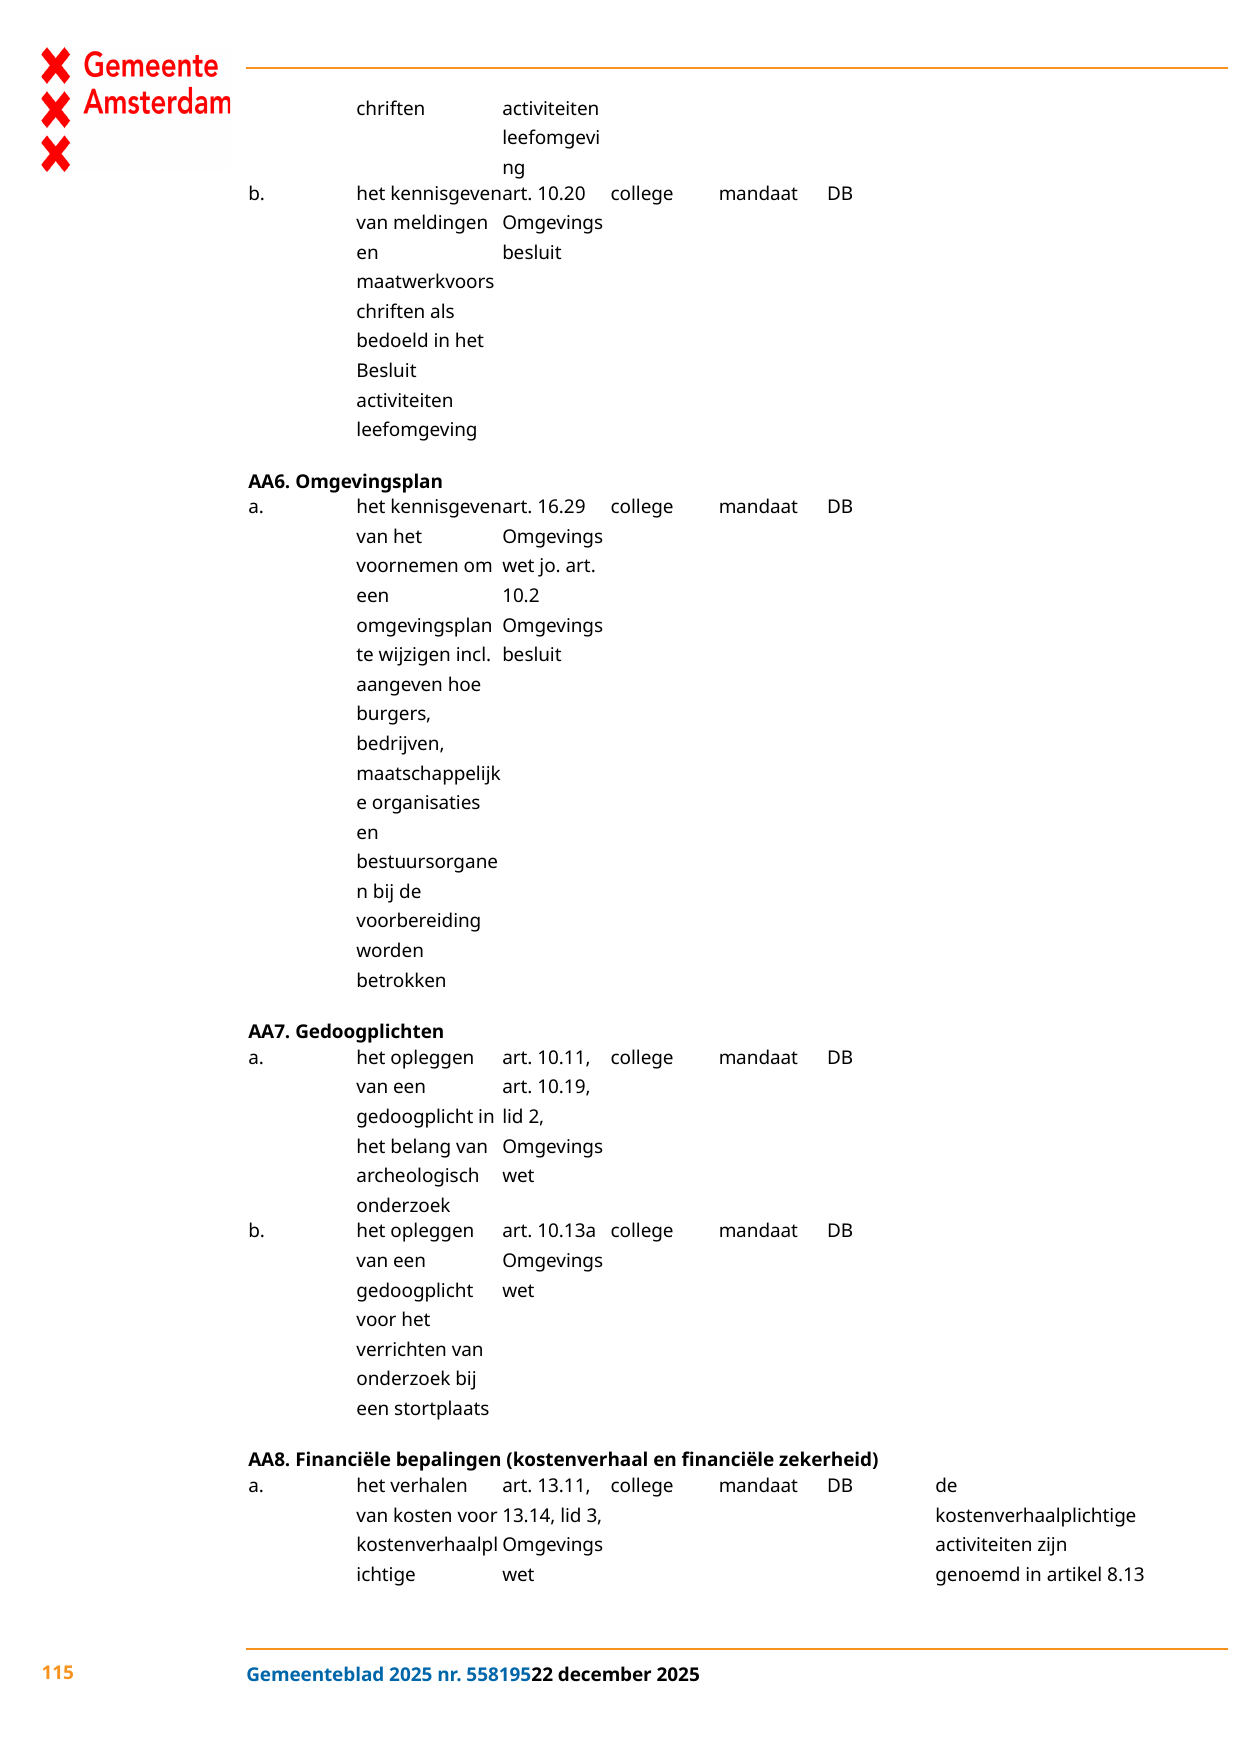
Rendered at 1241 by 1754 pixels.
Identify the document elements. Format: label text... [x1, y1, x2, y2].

table_cell art. 10.20 Omgevingsbesluit [502, 180, 610, 442]
table_cell [719, 442, 827, 468]
table_cell [502, 993, 610, 1018]
table_cell [610, 95, 718, 180]
table_cell [356, 993, 502, 1018]
table_cell [356, 1421, 502, 1447]
table_cell [935, 1421, 1152, 1447]
table_cell a. [248, 1473, 356, 1587]
table_cell het opleggen van een gedoogplicht voor het verrichten van onderzoek bij een stortplaats [356, 1218, 502, 1421]
table_cell [827, 442, 935, 468]
table_cell b. [248, 180, 356, 442]
table_cell AA6. Omgevingsplan [248, 468, 1152, 493]
table_cell [719, 1421, 827, 1447]
table_cell art. 16.29 Omgevingswet jo. art. 10.2 Omgevingsbesluit [502, 494, 610, 993]
table_cell [935, 494, 1152, 993]
table_cell DB [827, 494, 935, 993]
table_cell DB [827, 1218, 935, 1421]
table_cell a. [248, 1044, 356, 1218]
table_cell mandaat [719, 1473, 827, 1587]
table_cell DB [827, 180, 935, 442]
table_cell [610, 993, 718, 1018]
table_cell het kennisgeven van het voornemen om een omgevingsplan te wijzigen incl. aangeven hoe burgers, bedrijven, maatschappelijke organisaties en bestuursorganen bij de voorbereiding worden betrokken [356, 494, 502, 993]
table_cell [827, 993, 935, 1018]
table_cell AA7. Gedoogplichten [248, 1018, 1152, 1044]
table_cell [356, 442, 502, 468]
table_cell mandaat [719, 1044, 827, 1218]
table_cell [719, 993, 827, 1018]
table_cell [935, 1044, 1152, 1218]
table_cell [935, 442, 1152, 468]
table_cell college [610, 494, 718, 993]
table_cell art. 13.11, 13.14, lid 3, Omgevingswet [502, 1473, 610, 1587]
table_cell [248, 1421, 356, 1447]
table_cell [610, 1421, 718, 1447]
table_cell [248, 95, 356, 180]
table_cell [719, 95, 827, 180]
table_cell [935, 1218, 1152, 1421]
table_cell b. [248, 1218, 356, 1421]
table_cell mandaat [719, 494, 827, 993]
table_cell mandaat [719, 1218, 827, 1421]
picture [41, 47, 231, 172]
table_cell art. 10.13a Omgevingswet [502, 1218, 610, 1421]
table_cell college [610, 1044, 718, 1218]
table_cell college [610, 1473, 718, 1587]
table_cell mandaat [719, 180, 827, 442]
table_cell het kennisgeven van meldingen en maatwerkvoorschriften als bedoeld in het Besluit activiteiten leefomgeving [356, 180, 502, 442]
table_cell art. 10.11, art. 10.19, lid 2, Omgevingswet [502, 1044, 610, 1218]
table_cell [502, 1421, 610, 1447]
table_cell [827, 95, 935, 180]
table_cell [248, 993, 356, 1018]
table_cell [827, 1421, 935, 1447]
table_cell college [610, 1218, 718, 1421]
table_cell chriften [356, 95, 502, 180]
table_cell college [610, 180, 718, 442]
table_cell [935, 180, 1152, 442]
table_cell [248, 442, 356, 468]
table_cell a. [248, 494, 356, 993]
table_cell [935, 95, 1152, 180]
table_cell AA8. Financiële bepalingen (kostenverhaal en financiële zekerheid) [248, 1447, 1152, 1472]
table_cell [502, 442, 610, 468]
table_cell [935, 993, 1152, 1018]
table_cell het opleggen van een gedoogplicht in het belang van archeologisch onderzoek [356, 1044, 502, 1218]
table_cell [610, 442, 718, 468]
table_cell de kostenverhaalplichtige activiteiten zijn genoemd in artikel 8.13 [935, 1473, 1152, 1587]
table_cell het verhalen van kosten voor kostenverhaalplichtige [356, 1473, 502, 1587]
table_cell DB [827, 1044, 935, 1218]
table_cell activiteiten leefomgeving [502, 95, 610, 180]
table_cell DB [827, 1473, 935, 1587]
